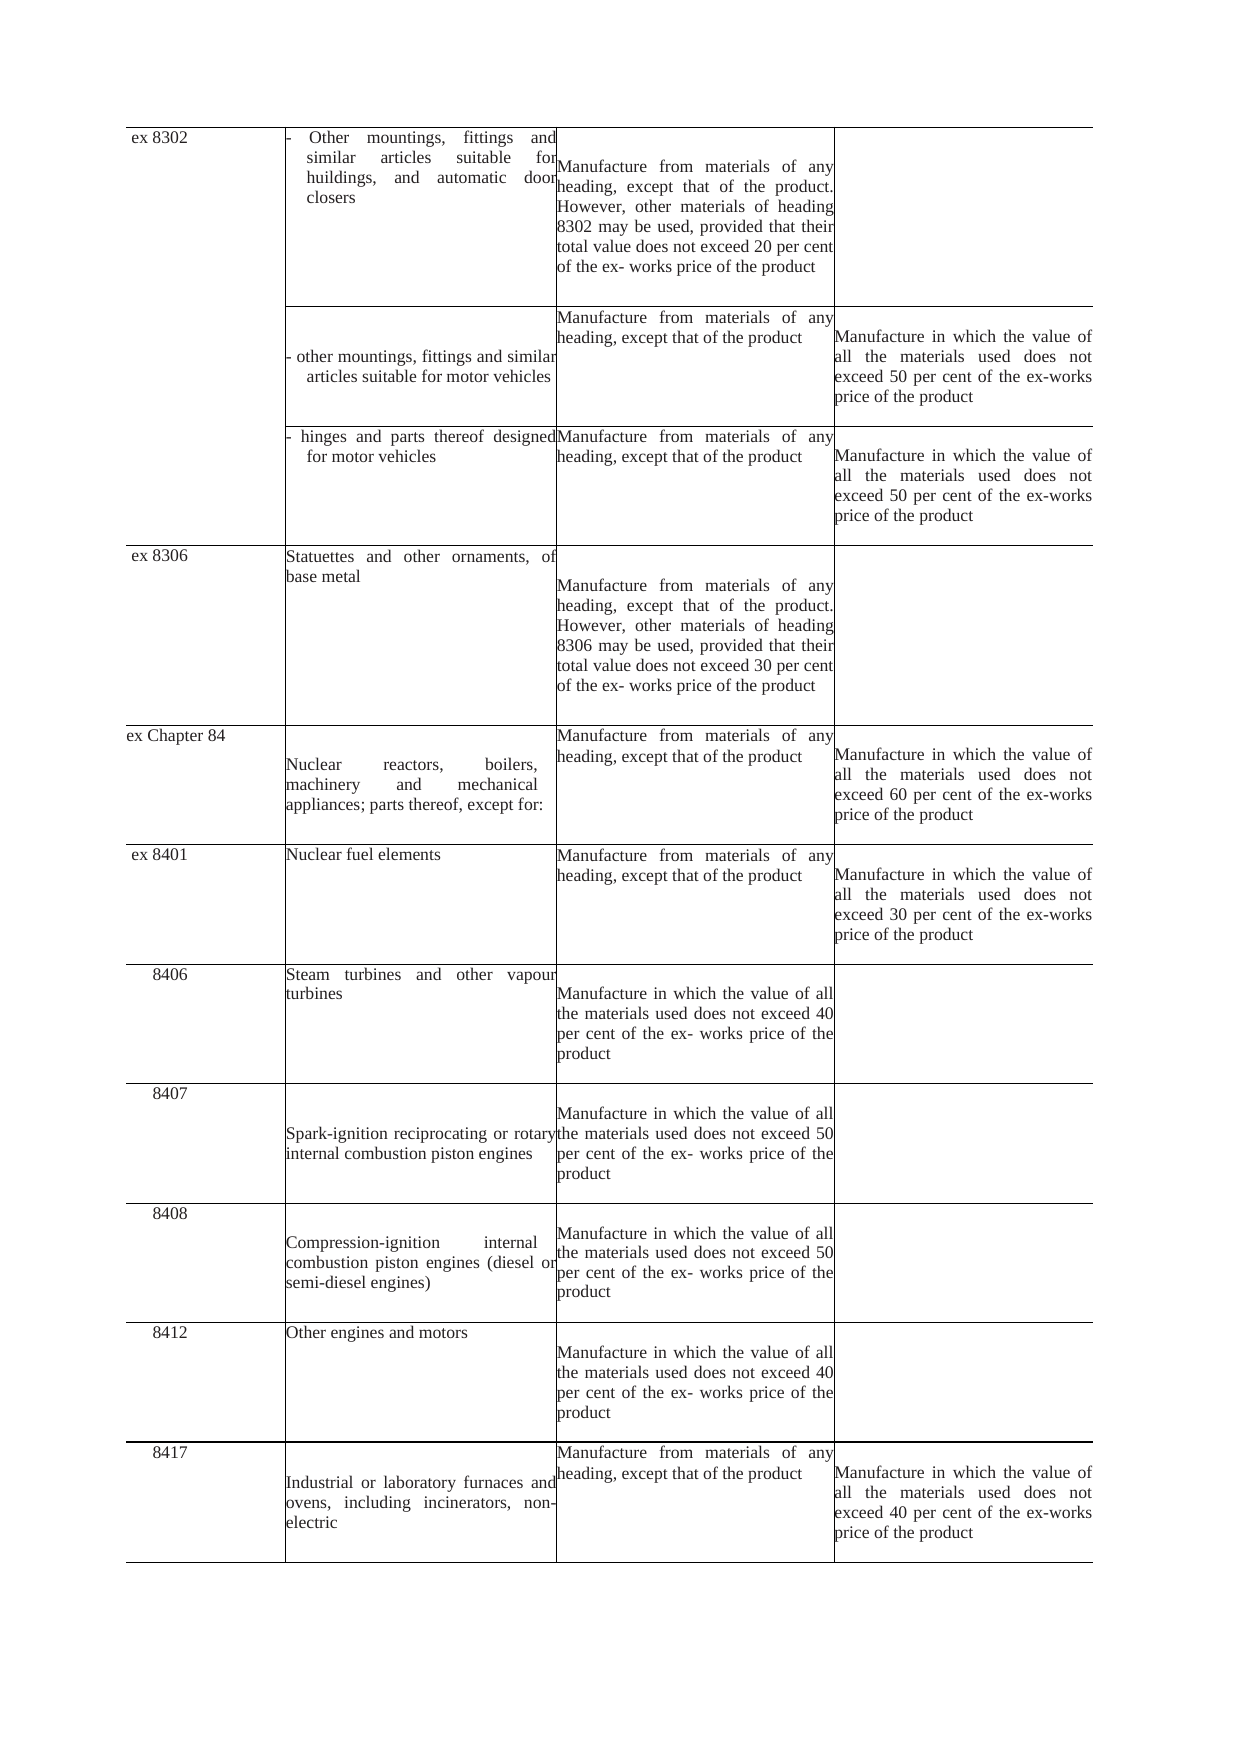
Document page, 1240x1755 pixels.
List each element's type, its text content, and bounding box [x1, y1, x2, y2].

table_cell Manufacture in which the value of all the materials used does not exceed 30 per cent of the ex-works price of the product [835, 845, 1093, 963]
table_cell Manufacture in which the value of all the materials used does not exceed 40 per cent of the ex-works price of the product [835, 1443, 1093, 1562]
table_cell Nuclear reactors, boilers, machinery and mechanical appliances; parts thereof, except for: [286, 726, 556, 844]
table_cell - other mountings, fittings and similar articles suitable for motor vehicles [286, 307, 556, 426]
table_cell Manufacture from materials of any heading, except that of the product [557, 427, 834, 545]
table_cell [835, 546, 1093, 724]
table_cell Manufacture in which the value of all the materials used does not exceed 40 per cent of the ex- works price of the product [557, 965, 834, 1083]
table_cell Manufacture from materials of any heading, except that of the product. However, other materials of heading 8306 may be used, provided that their total value does not exceed 30 per cent of the ex- works price of the product [557, 546, 834, 724]
table_cell Other engines and motors [286, 1323, 556, 1441]
table_cell [835, 965, 1093, 1083]
table_cell [835, 1084, 1093, 1202]
table_cell Manufacture from materials of any heading, except that of the product [557, 726, 834, 844]
table_cell ex 8306 [126, 546, 285, 724]
table_cell ex 8302 [126, 128, 285, 545]
table_cell Steam turbines and other vapour turbines [286, 965, 556, 1083]
table_cell 8407 [126, 1084, 285, 1202]
table_cell Manufacture from materials of any heading, except that of the product [557, 307, 834, 426]
table_cell [835, 1204, 1093, 1322]
table_cell - hinges and parts thereof designed for motor vehicles [286, 427, 556, 545]
table_cell 8406 [126, 965, 285, 1083]
table_cell 8417 [126, 1443, 285, 1562]
table_cell Manufacture in which the value of all the materials used does not exceed 40 per cent of the ex- works price of the product [557, 1323, 834, 1441]
table_cell ex Chapter 84 [126, 726, 285, 844]
table_cell [835, 128, 1093, 306]
table_cell ex 8401 [126, 845, 285, 963]
table_cell Manufacture in which the value of all the materials used does not exceed 50 per cent of the ex-works price of the product [835, 427, 1093, 545]
table_cell Manufacture in which the value of all the materials used does not exceed 60 per cent of the ex-works price of the product [835, 726, 1093, 844]
table_cell Manufacture from materials of any heading, except that of the product [557, 845, 834, 963]
table_cell Nuclear fuel elements [286, 845, 556, 963]
table_cell Compression-ignition internal combustion piston engines (diesel or semi-diesel engines) [286, 1204, 556, 1322]
table_cell Manufacture in which the value of all the materials used does not exceed 50 per cent of the ex-works price of the product [835, 307, 1093, 426]
table_cell [835, 1323, 1093, 1441]
table_cell Spark-ignition reciprocating or rotary internal combustion piston engines [286, 1084, 556, 1202]
table_cell Manufacture from materials of any heading, except that of the product. However, other materials of heading 8302 may be used, provided that their total value does not exceed 20 per cent of the ex- works price of the product [557, 128, 834, 306]
table_cell Manufacture in which the value of all the materials used does not exceed 50 per cent of the ex- works price of the product [557, 1084, 834, 1202]
table_cell Industrial or laboratory furnaces and ovens, including incinerators, non-electric [286, 1443, 556, 1562]
table_cell Manufacture in which the value of all the materials used does not exceed 50 per cent of the ex- works price of the product [557, 1204, 834, 1322]
table_cell 8408 [126, 1204, 285, 1322]
table_cell - Other mountings, fittings and similar articles suitable for huildings, and automatic door closers [286, 128, 556, 306]
table_cell 8412 [126, 1323, 285, 1441]
table_cell Statuettes and other ornaments, of base metal [286, 546, 556, 724]
table_cell Manufacture from materials of any heading, except that of the product [557, 1443, 834, 1562]
